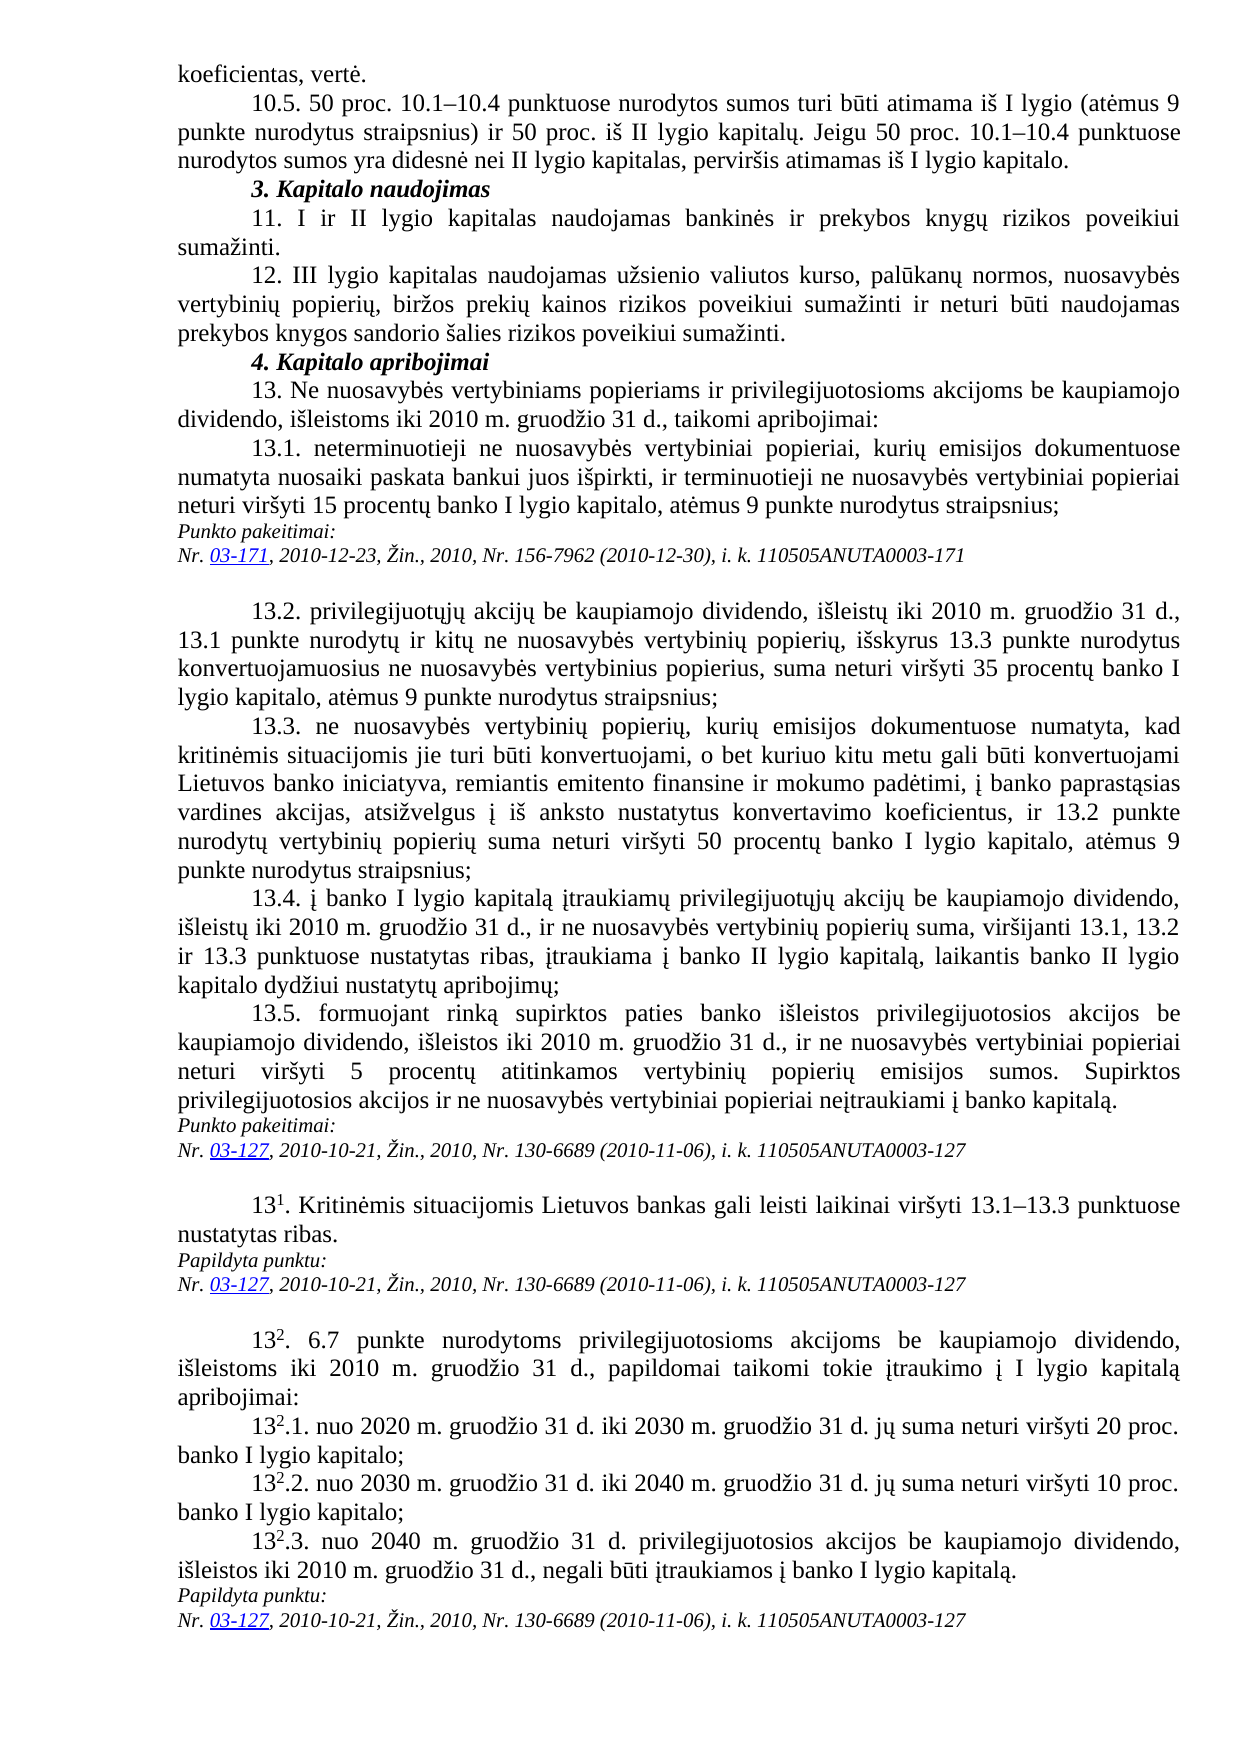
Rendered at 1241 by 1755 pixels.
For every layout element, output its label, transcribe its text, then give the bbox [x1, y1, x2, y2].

text 13.2. privilegijuotųjų akcijų be kaupiamojo dividendo, išleistų iki 2010 m. gruodžio 31 d., 13.1 punkte nurodytų ir kitų ne nuosavybės vertybinių popierių, išskyrus 13.3 punkte nurodytus konvertuojamuosius ne nuosavybės vertybinius popierius, suma neturi viršyti 35 procentų banko I lygio kapitalo, atėmus 9 punkte nurodytus straipsnius; [177, 596, 1181, 711]
text 132. 6.7 punkte nurodytoms privilegijuotosioms akcijoms be kaupiamojo dividendo, išleistoms iki 2010 m. gruodžio 31 d., papildomai taikomi tokie įtraukimo į I lygio kapitalą apribojimai: [177, 1325, 1181, 1411]
text Papildyta punktu: [177, 1583, 1181, 1607]
text 12. III lygio kapitalas naudojamas užsienio valiutos kurso, palūkanų normos, nuosavybės vertybinių popierių, biržos prekių kainos rizikos poveikiui sumažinti ir neturi būti naudojamas prekybos knygos sandorio šalies rizikos poveikiui sumažinti. [177, 260, 1181, 347]
text 132.3. nuo 2040 m. gruodžio 31 d. privilegijuotosios akcijos be kaupiamojo dividendo, išleistos iki 2010 m. gruodžio 31 d., negali būti įtraukiamos į banko I lygio kapitalą. [177, 1526, 1181, 1583]
text 4. Kapitalo apribojimai [177, 347, 1181, 375]
text 13.3. ne nuosavybės vertybinių popierių, kurių emisijos dokumentuose numatyta, kad kritinėmis situacijomis jie turi būti konvertuojami, o bet kuriuo kitu metu gali būti konvertuojami Lietuvos banko iniciatyva, remiantis emitento finansine ir mokumo padėtimi, į banko paprastąsias vardines akcijas, atsižvelgus į iš anksto nustatytus konvertavimo koeficientus, ir 13.2 punkte nurodytų vertybinių popierių suma neturi viršyti 50 procentų banko I lygio kapitalo, atėmus 9 punkte nurodytus straipsnius; [177, 711, 1181, 883]
text Punkto pakeitimai: [177, 519, 1181, 543]
text Nr. 03-127, 2010-10-21, Žin., 2010, Nr. 130-6689 (2010-11-06), i. k. 110505ANUTA0003-127 [177, 1137, 1181, 1162]
text Papildyta punktu: [177, 1248, 1181, 1272]
text 132.1. nuo 2020 m. gruodžio 31 d. iki 2030 m. gruodžio 31 d. jų suma neturi viršyti 20 proc. banko I lygio kapitalo; [177, 1411, 1181, 1468]
text 132.2. nuo 2030 m. gruodžio 31 d. iki 2040 m. gruodžio 31 d. jų suma neturi viršyti 10 proc. banko I lygio kapitalo; [177, 1468, 1181, 1526]
text 11. I ir II lygio kapitalas naudojamas bankinės ir prekybos knygų rizikos poveikiui sumažinti. [177, 203, 1181, 260]
text 13.1. neterminuotieji ne nuosavybės vertybiniai popieriai, kurių emisijos dokumentuose numatyta nuosaiki paskata bankui juos išpirkti, ir terminuotieji ne nuosavybės vertybiniai popieriai neturi viršyti 15 procentų banko I lygio kapitalo, atėmus 9 punkte nurodytus straipsnius; [177, 433, 1181, 519]
text 13.4. į banko I lygio kapitalą įtraukiamų privilegijuotųjų akcijų be kaupiamojo dividendo, išleistų iki 2010 m. gruodžio 31 d., ir ne nuosavybės vertybinių popierių suma, viršijanti 13.1, 13.2 ir 13.3 punktuose nustatytas ribas, įtraukiama į banko II lygio kapitalą, laikantis banko II lygio kapitalo dydžiui nustatytų apribojimų; [177, 883, 1181, 998]
text Punkto pakeitimai: [177, 1113, 1181, 1137]
text koeficientas, vertė. [177, 59, 1181, 88]
text Nr. 03-171, 2010-12-23, Žin., 2010, Nr. 156-7962 (2010-12-30), i. k. 110505ANUTA0003-171 [177, 543, 1181, 567]
text 13. Ne nuosavybės vertybiniams popieriams ir privilegijuotosioms akcijoms be kaupiamojo dividendo, išleistoms iki 2010 m. gruodžio 31 d., taikomi apribojimai: [177, 375, 1181, 433]
text 10.5. 50 proc. 10.1–10.4 punktuose nurodytos sumos turi būti atimama iš I lygio (atėmus 9 punkte nurodytus straipsnius) ir 50 proc. iš II lygio kapitalų. Jeigu 50 proc. 10.1–10.4 punktuose nurodytos sumos yra didesnė nei II lygio kapitalas, perviršis atimamas iš I lygio kapitalo. [177, 88, 1181, 174]
text 131. Kritinėmis situacijomis Lietuvos bankas gali leisti laikinai viršyti 13.1–13.3 punktuose nustatytas ribas. [177, 1190, 1181, 1248]
text Nr. 03-127, 2010-10-21, Žin., 2010, Nr. 130-6689 (2010-11-06), i. k. 110505ANUTA0003-127 [177, 1607, 1181, 1632]
text Nr. 03-127, 2010-10-21, Žin., 2010, Nr. 130-6689 (2010-11-06), i. k. 110505ANUTA0003-127 [177, 1272, 1181, 1296]
text 3. Kapitalo naudojimas [177, 174, 1181, 203]
text 13.5. formuojant rinką supirktos paties banko išleistos privilegijuotosios akcijos be kaupiamojo dividendo, išleistos iki 2010 m. gruodžio 31 d., ir ne nuosavybės vertybiniai popieriai neturi viršyti 5 procentų atitinkamos vertybinių popierių emisijos sumos. Supirktos privilegijuotosios akcijos ir ne nuosavybės vertybiniai popieriai neįtraukiami į banko kapitalą. [177, 998, 1181, 1113]
